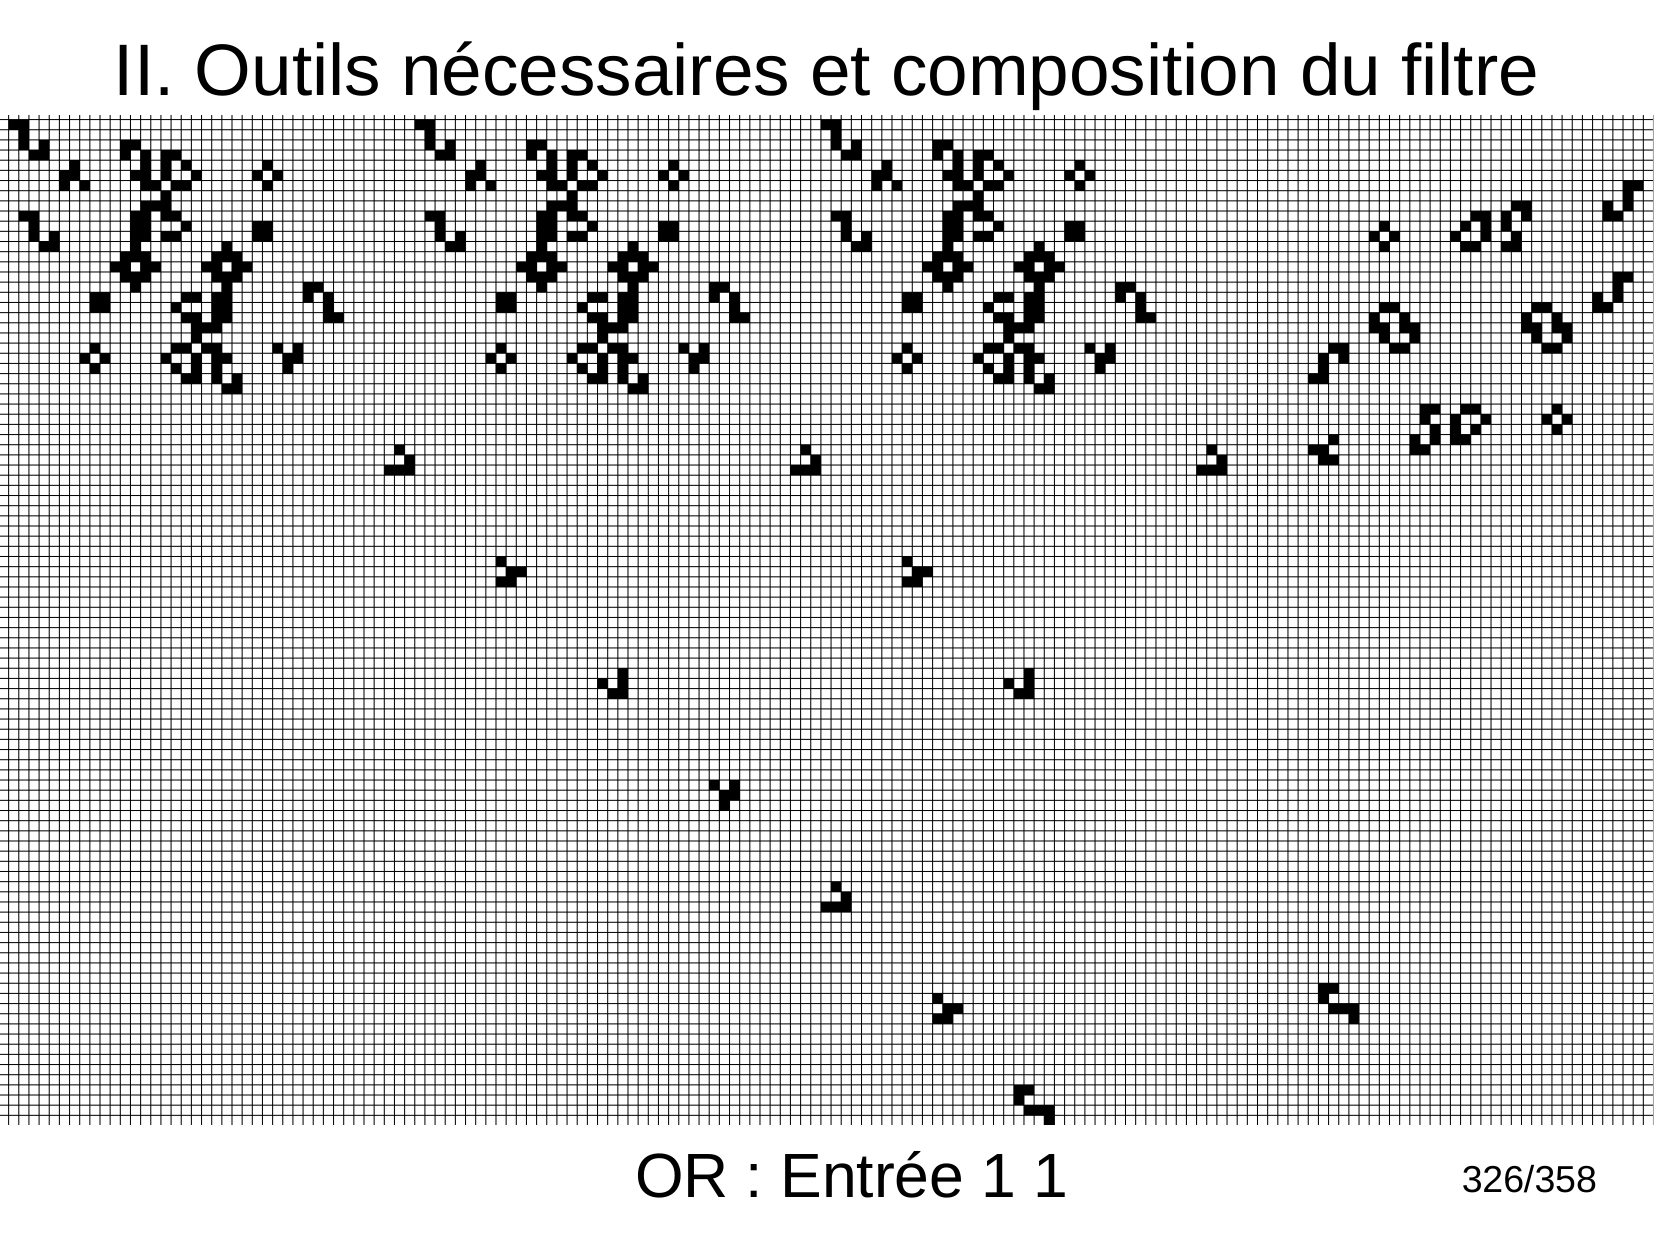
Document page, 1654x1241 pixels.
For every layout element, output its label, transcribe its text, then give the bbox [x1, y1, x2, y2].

picture [0, 115, 1654, 1125]
text_box OR : Entrée 1 1 [620, 1133, 1084, 1219]
title II. Outils nécessaires et composition du filtre [82, 0, 1572, 174]
text_box <number>/358 [1447, 1151, 1654, 1209]
